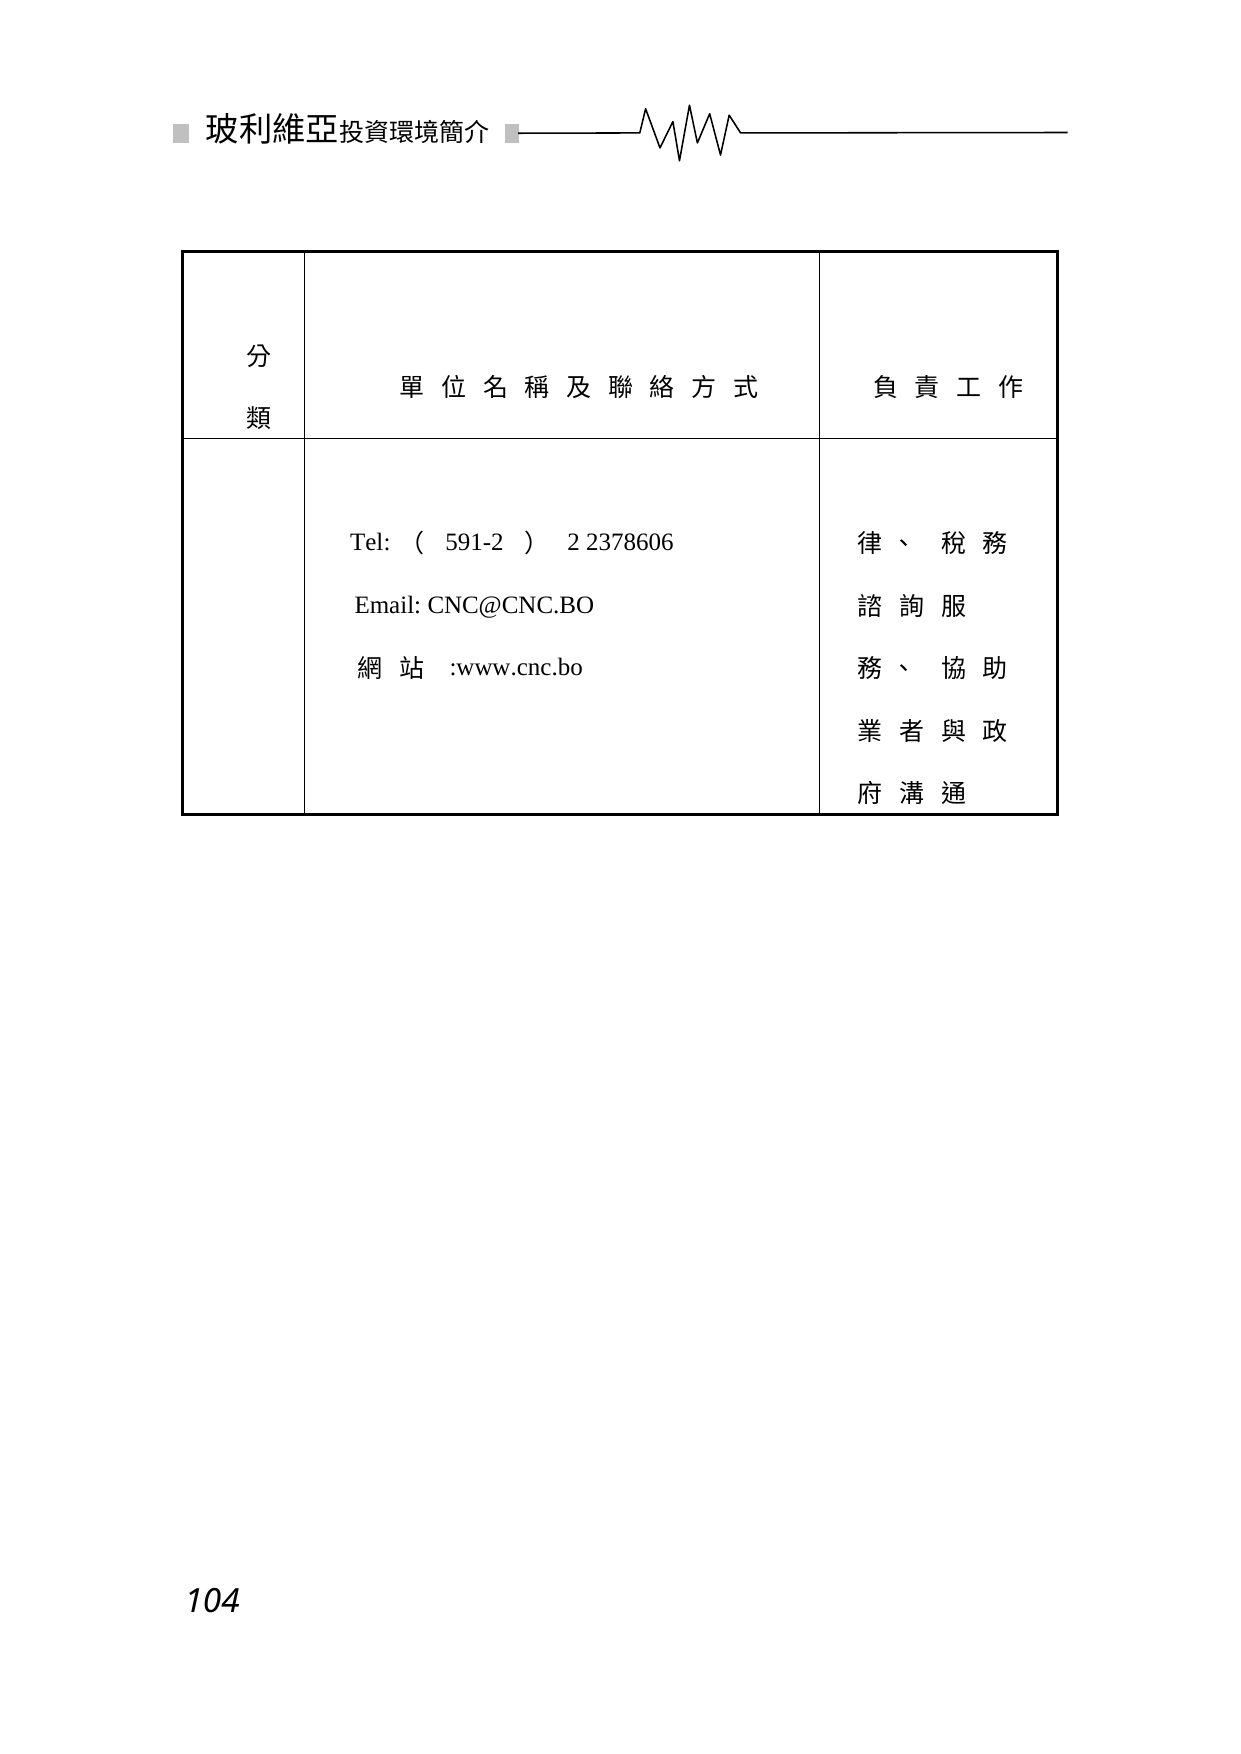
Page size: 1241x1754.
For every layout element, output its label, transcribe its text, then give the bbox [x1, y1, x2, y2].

table_header 單位名稱及聯絡方式 [305, 253, 819, 438]
table_cell [184, 439, 304, 813]
table_header 分類 [184, 253, 304, 438]
table_header 負責工作 [820, 253, 1056, 438]
table_cell Tel:（591-2）2 2378606 Email: CNC@CNC.BO 網站:www.cnc.bo [305, 439, 819, 813]
table_cell 律、稅務諮詢服務、協助業者與政府溝通 [820, 439, 1056, 813]
